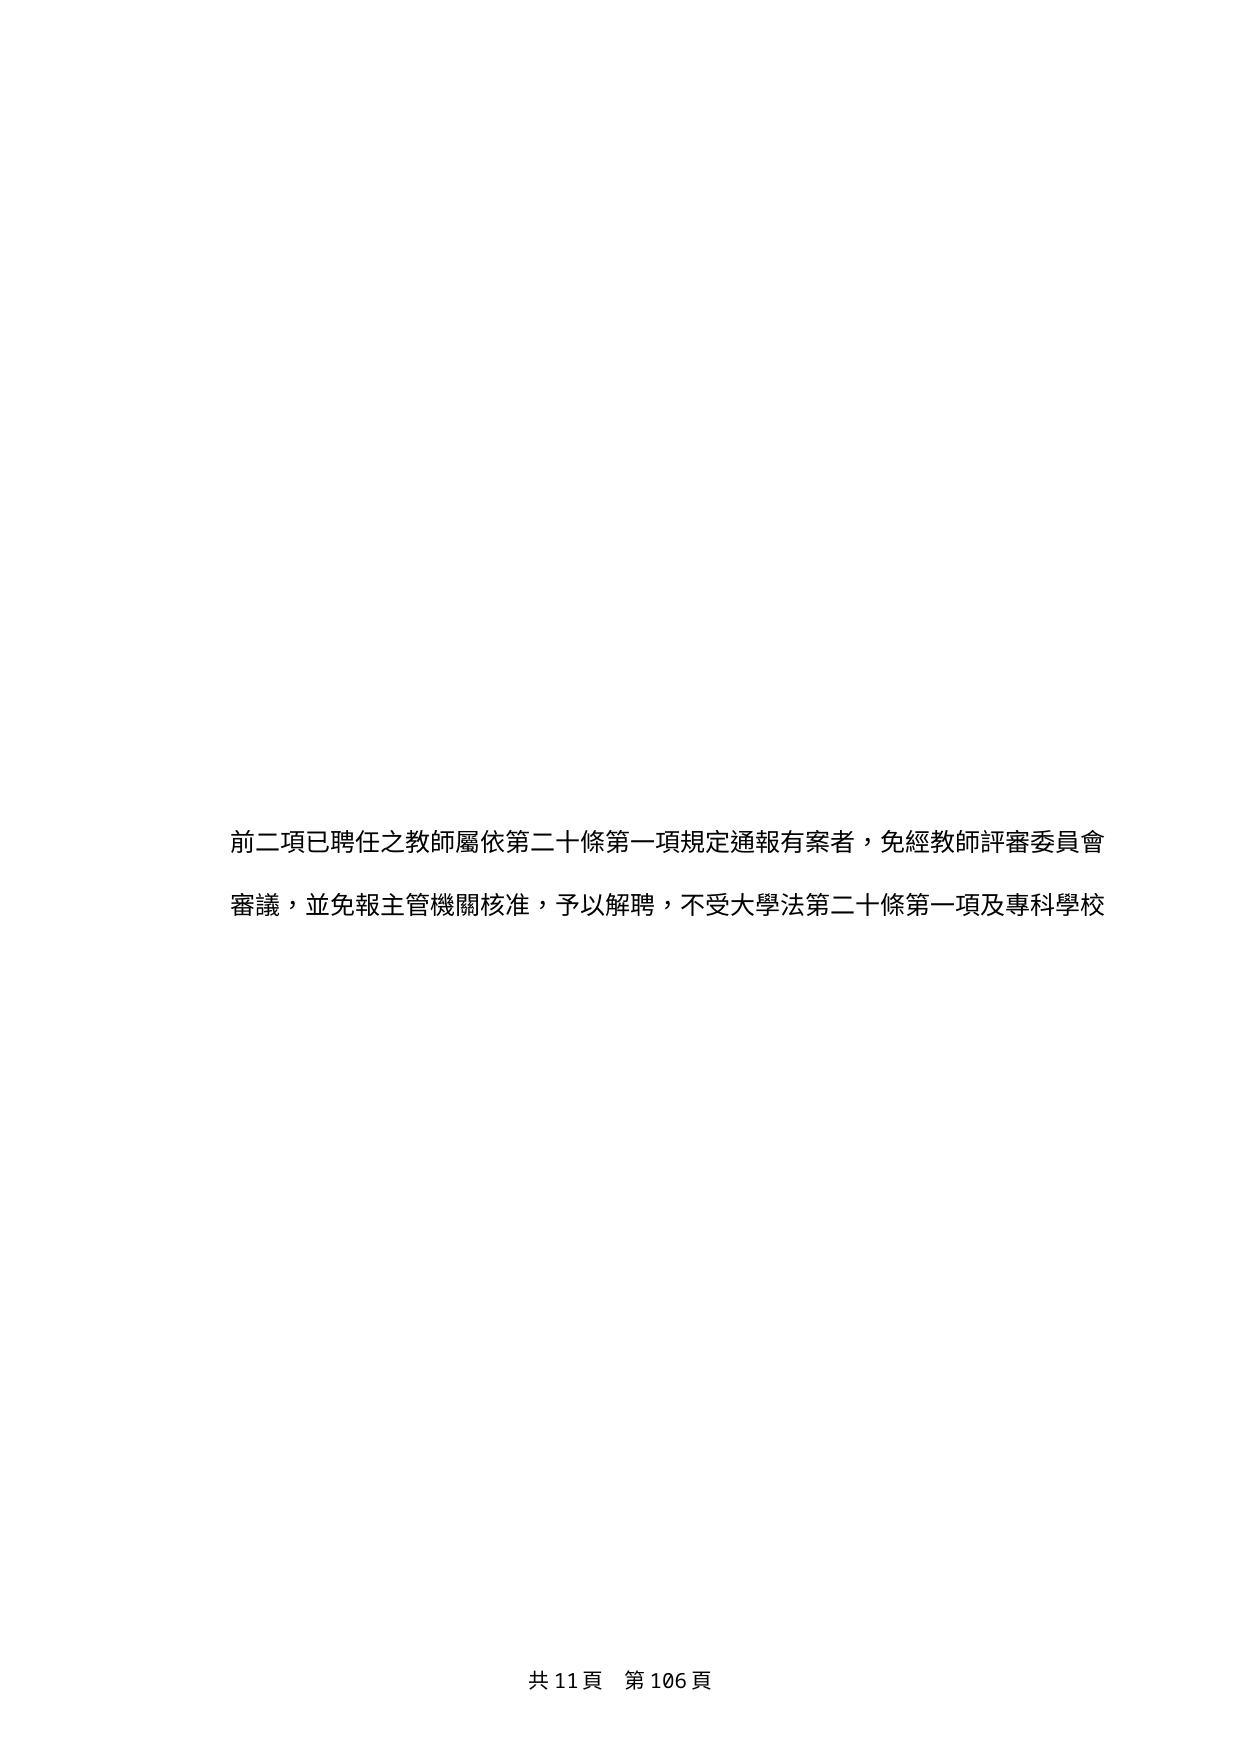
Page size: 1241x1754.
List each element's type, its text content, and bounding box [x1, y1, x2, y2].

text 前二項已聘任之教師屬依第二十條第一項規定通報有案者，免經教師評審委員會審議，並免報主管機關核准，予以解聘，不受大學法第二十條第一項及專科學校 [230, 799, 1122, 924]
